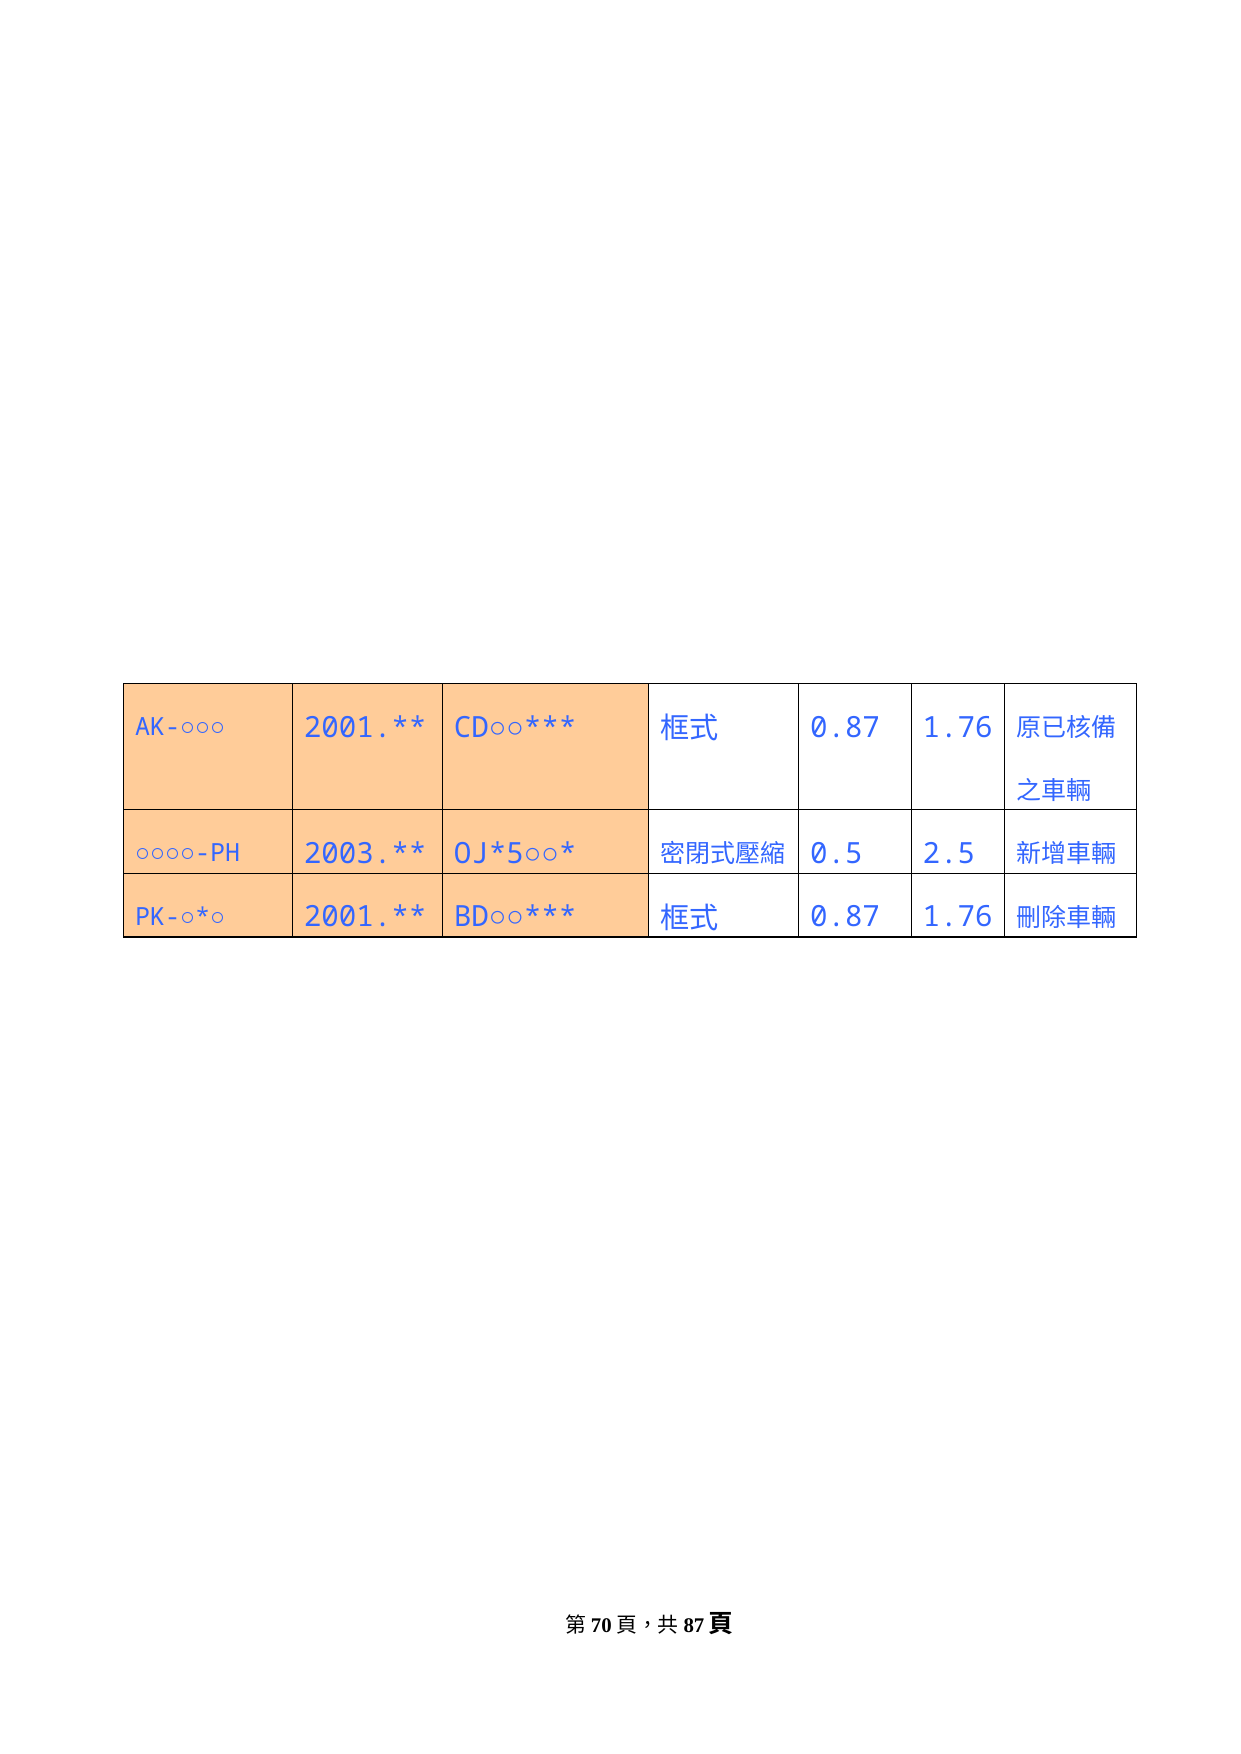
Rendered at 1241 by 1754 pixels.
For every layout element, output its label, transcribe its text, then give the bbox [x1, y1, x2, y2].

table_cell 0.87 [799, 874, 911, 936]
table_cell 0.87 [799, 684, 911, 809]
table_cell 2003.** [293, 810, 442, 873]
table_cell 1.76 [912, 874, 1004, 936]
table_cell 1.76 [912, 684, 1004, 809]
table_cell AK-○○○ [124, 684, 292, 809]
table_cell 密閉式壓縮 [649, 810, 798, 873]
table_cell 原已核備之車輛 [1005, 684, 1136, 809]
table_cell PK-○*○ [124, 874, 292, 936]
table_cell 新增車輛 [1005, 810, 1136, 873]
table_cell 2.5 [912, 810, 1004, 873]
table_cell 框式 [649, 684, 798, 809]
table_cell OJ*5○○* [443, 810, 648, 873]
table_cell 2001.** [293, 874, 442, 936]
table_cell BD○○*** [443, 874, 648, 936]
table_cell 框式 [649, 874, 798, 936]
table_cell 刪除車輛 [1005, 874, 1136, 936]
table_cell 0.5 [799, 810, 911, 873]
table_cell ○○○○-PH [124, 810, 292, 873]
table_cell 2001.** [293, 684, 442, 809]
table_cell CD○○*** [443, 684, 648, 809]
